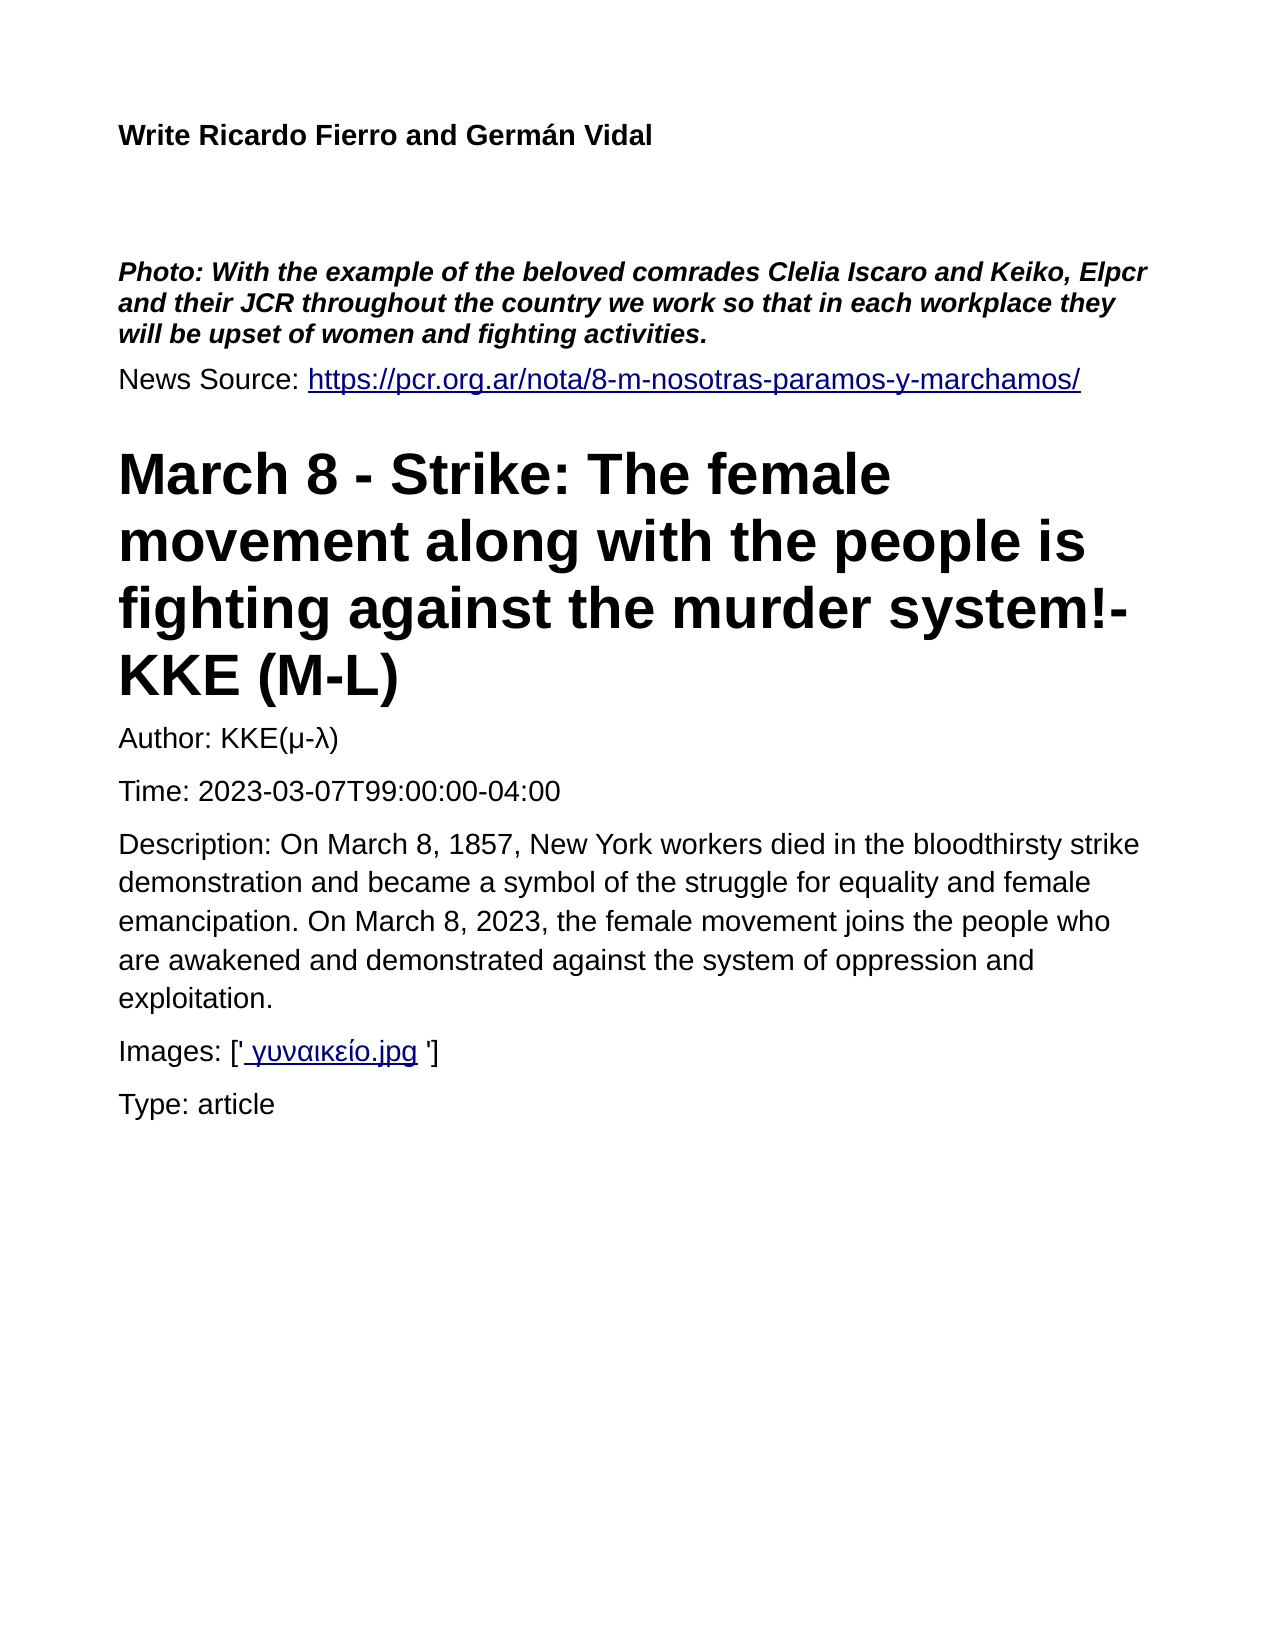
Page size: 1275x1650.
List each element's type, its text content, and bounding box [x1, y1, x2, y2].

text News Source: https://pcr.org.ar/nota/8-m-nosotras-paramos-y-marchamos/ [118, 362, 1157, 395]
subtitle Photo: With the example of the beloved comrades Clelia Iscaro and Keiko, Elpcr and their JCR throughout the country we work so that in each workplace they will be upset of women and fighting activities. [118, 256, 1157, 349]
text Time: 2023-03-07T99:00:00-04:00 [118, 774, 1157, 807]
text Type: article [118, 1087, 1157, 1121]
text Description: On March 8, 1857, New York workers died in the bloodthirsty strike demonstration and became a symbol of the struggle for equality and female emancipation. On March 8, 2023, the female movement joins the people who are awakened and demonstrated against the system of oppression and exploitation. [118, 827, 1157, 1015]
text Author: ΚΚΕ(μ-λ) [118, 721, 1157, 754]
subtitle March 8 - Strike: The female movement along with the people is fighting against the murder system!- KKE (M-L) [118, 440, 1157, 708]
text Write Ricardo Fierro and Germán Vidal [118, 118, 1157, 152]
text Images: [' γυναικείο.jpg '] [118, 1034, 1157, 1068]
